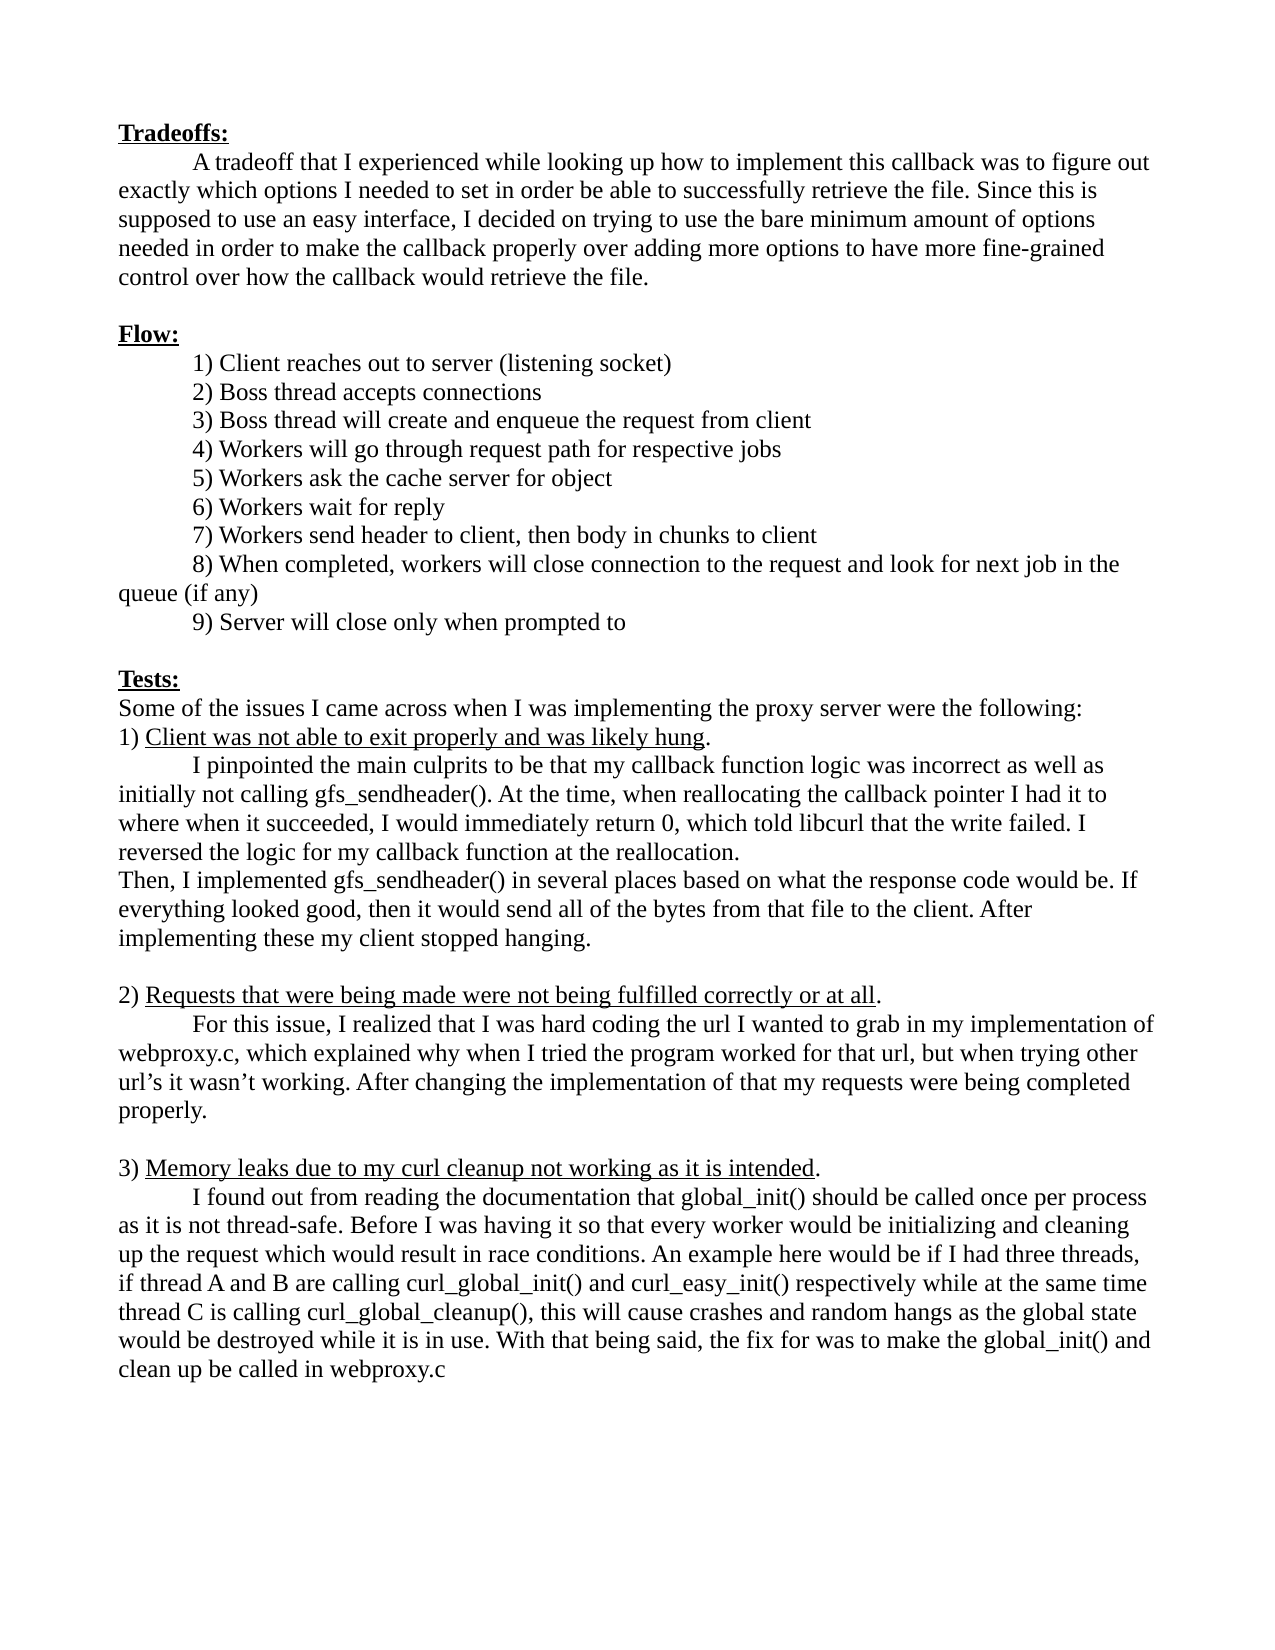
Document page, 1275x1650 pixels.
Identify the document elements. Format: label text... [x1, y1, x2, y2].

text Some of the issues I came across when I was implementing the proxy server were the following: [118, 693, 1157, 722]
text 2) Requests that were being made were not being fulfilled correctly or at all. [118, 981, 1157, 1009]
text 6) Workers wait for reply [118, 492, 1157, 521]
text For this issue, I realized that I was hard coding the url I wanted to grab in my implementation of webproxy.c, which explained why when I tried the program worked for that url, but when trying other url’s it wasn’t working. After changing the implementation of that my requests were being completed properly. [118, 1009, 1157, 1124]
text Tests: [118, 664, 1157, 693]
text 2) Boss thread accepts connections [118, 377, 1157, 406]
text Flow: [118, 319, 1157, 348]
text Tradeoffs: [118, 118, 1157, 147]
text 7) Workers send header to client, then body in chunks to client [118, 521, 1157, 549]
text 8) When completed, workers will close connection to the request and look for next job in the queue (if any) [118, 549, 1157, 607]
text I pinpointed the main culprits to be that my callback function logic was incorrect as well as initially not calling gfs_sendheader(). At the time, when reallocating the callback pointer I had it to where when it succeeded, I would immediately return 0, which told libcurl that the write failed. I reversed the logic for my callback function at the reallocation. [118, 751, 1157, 866]
text 1) Client reaches out to server (listening socket) [118, 348, 1157, 377]
text I found out from reading the documentation that global_init() should be called once per process as it is not thread-safe. Before I was having it so that every worker would be initializing and cleaning up the request which would result in race conditions. An example here would be if I had three threads, if thread A and B are calling curl_global_init() and curl_easy_init() respectively while at the same time thread C is calling curl_global_cleanup(), this will cause crashes and random hangs as the global state would be destroyed while it is in use. With that being said, the fix for was to make the global_init() and clean up be called in webproxy.c [118, 1182, 1157, 1383]
text 9) Server will close only when prompted to [118, 607, 1157, 636]
text 5) Workers ask the cache server for object [118, 463, 1157, 492]
text 3) Memory leaks due to my curl cleanup not working as it is intended. [118, 1153, 1157, 1182]
text A tradeoff that I experienced while looking up how to implement this callback was to figure out exactly which options I needed to set in order be able to successfully retrieve the file. Since this is supposed to use an easy interface, I decided on trying to use the bare minimum amount of options needed in order to make the callback properly over adding more options to have more fine-grained control over how the callback would retrieve the file. [118, 147, 1157, 291]
text 4) Workers will go through request path for respective jobs [118, 434, 1157, 463]
text Then, I implemented gfs_sendheader() in several places based on what the response code would be. If everything looked good, then it would send all of the bytes from that file to the client. After implementing these my client stopped hanging. [118, 866, 1157, 952]
text 3) Boss thread will create and enqueue the request from client [118, 406, 1157, 434]
text 1) Client was not able to exit properly and was likely hung. [118, 722, 1157, 751]
